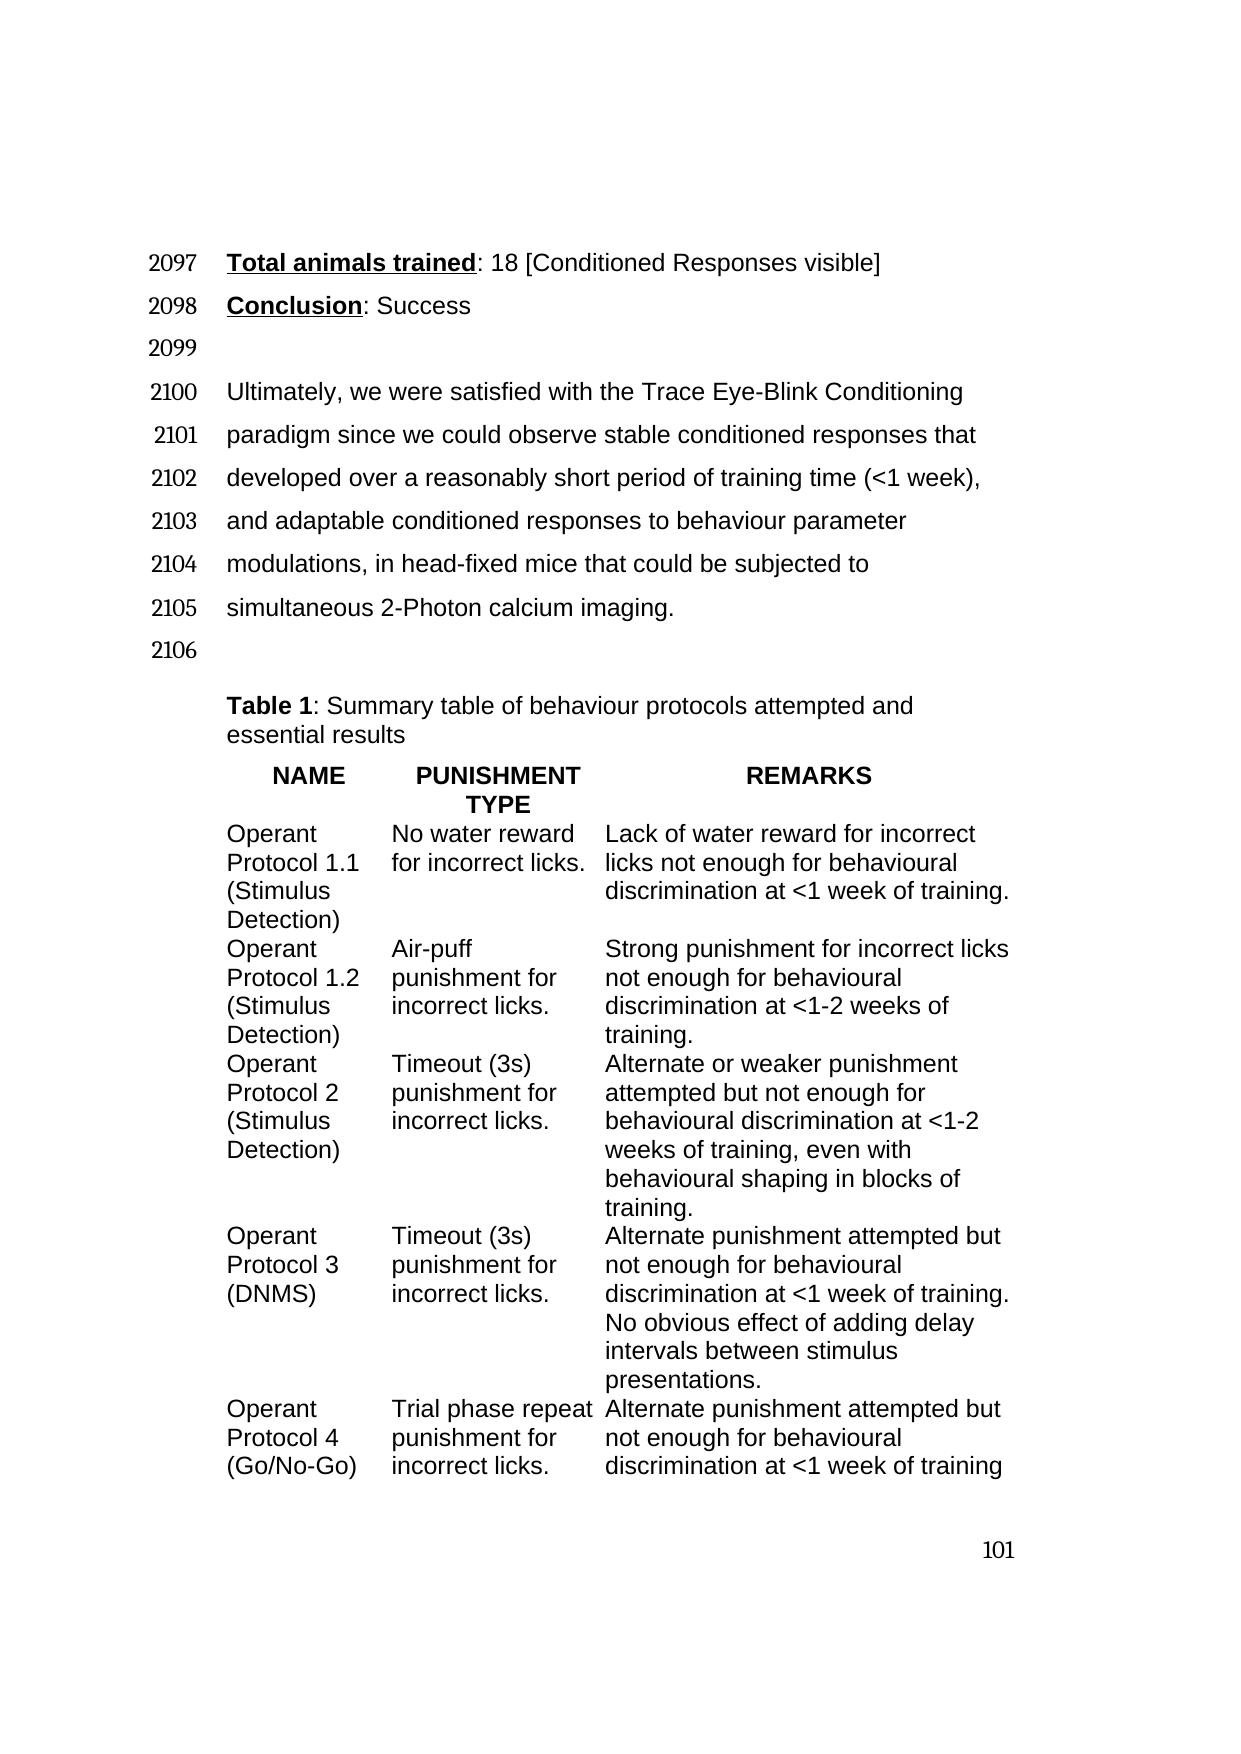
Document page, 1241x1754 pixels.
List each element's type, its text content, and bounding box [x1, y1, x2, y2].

table_header REMARKS [605, 761, 1013, 819]
text Total animals trained: 18 [Conditioned Responses visible] [226, 248, 1014, 276]
table_header NAME [226, 761, 391, 819]
table_cell Alternate punishment attempted but not enough for behavioural discrimination at <1 week of training [605, 1394, 1013, 1480]
table_cell Operant Protocol 1.1 (Stimulus Detection) [226, 819, 391, 934]
table_cell Operant Protocol 2 (Stimulus Detection) [226, 1049, 391, 1221]
text Conclusion: Success [226, 291, 1014, 319]
table_cell No water reward for incorrect licks. [391, 819, 605, 934]
table_cell Strong punishment for incorrect licks not enough for behavioural discrimination at <1-2 weeks of training. [605, 934, 1013, 1049]
table_cell Timeout (3s) punishment for incorrect licks. [391, 1049, 605, 1221]
table_cell Lack of water reward for incorrect licks not enough for behavioural discrimination at <1 week of training. [605, 819, 1013, 934]
table_cell Operant Protocol 1.2 (Stimulus Detection) [226, 934, 391, 1049]
table_cell Operant Protocol 4 (Go/No-Go) [226, 1394, 391, 1480]
table_cell Air-puff punishment for incorrect licks. [391, 934, 605, 1049]
table_cell Operant Protocol 3 (DNMS) [226, 1221, 391, 1394]
text Table 1: Summary table of behaviour protocols attempted and essential results [226, 691, 1014, 749]
table_cell Trial phase repeat punishment for incorrect licks. [391, 1394, 605, 1480]
table_cell Alternate punishment attempted but not enough for behavioural discrimination at <1 week of training. No obvious effect of adding delay intervals between stimulus presentations. [605, 1221, 1013, 1394]
table_cell Timeout (3s) punishment for incorrect licks. [391, 1221, 605, 1394]
text Ultimately, we were satisfied with the Trace Eye-Blink Conditioning paradigm since we could observe stable conditioned responses that developed over a reasonably short period of training time (<1 week), and adaptable conditioned responses to behaviour parameter modulations, in head-fixed mice that could be subjected to simultaneous 2-Photon calcium imaging. [226, 377, 1014, 621]
table_header PUNISHMENT TYPE [391, 761, 605, 819]
table_cell Alternate or weaker punishment attempted but not enough for behavioural discrimination at <1-2 weeks of training, even with behavioural shaping in blocks of training. [605, 1049, 1013, 1221]
